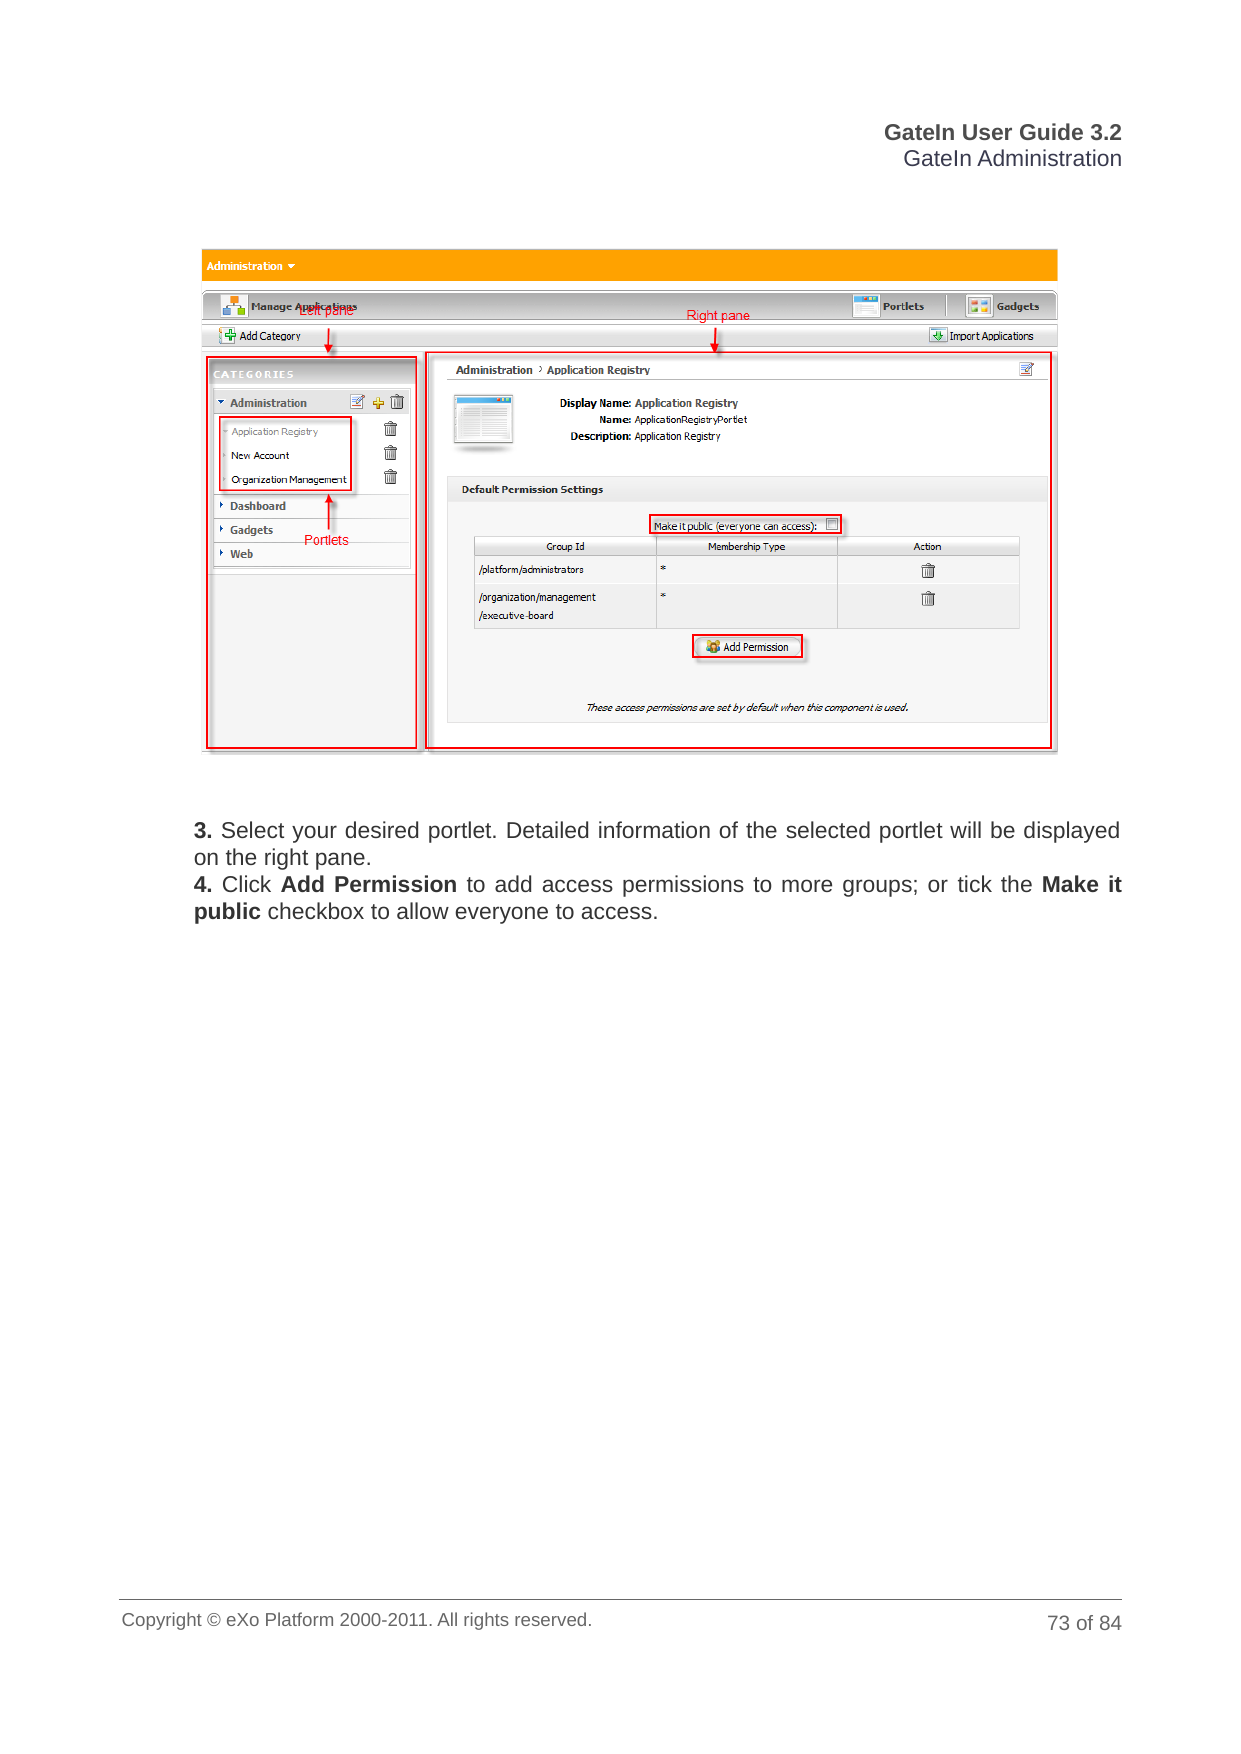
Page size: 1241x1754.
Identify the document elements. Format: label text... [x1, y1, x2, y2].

list 3. Select your desired portlet. Detailed information of the selected portlet will be displayed on the right pane. [156, 817, 1122, 870]
list 4. Click Add Permission to add access permissions to more groups; or tick the Make it public checkbox to allow everyone to access. [156, 871, 1122, 924]
picture [201, 248, 1058, 755]
